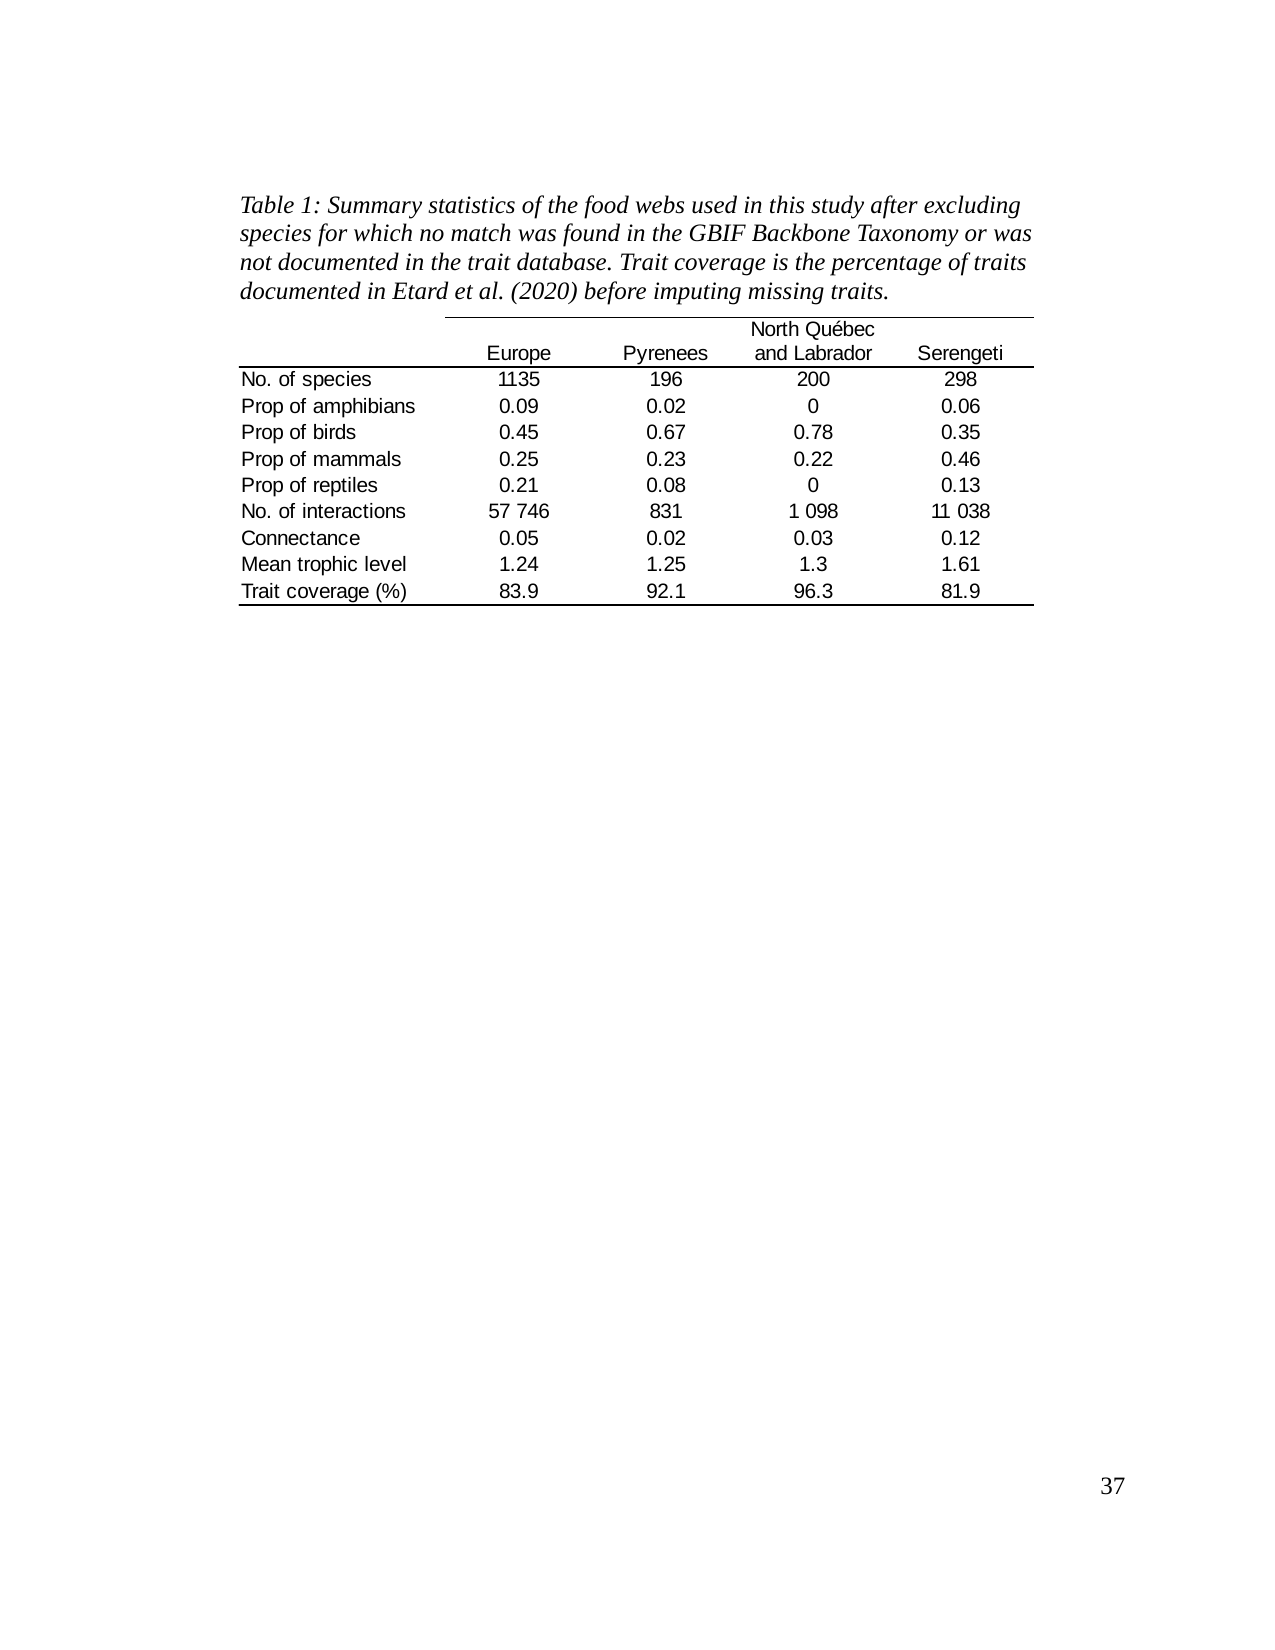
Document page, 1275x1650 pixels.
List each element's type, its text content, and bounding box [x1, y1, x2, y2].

text Table 1: Summary statistics of the food webs used in this study after excluding species for which no match was found in the GBIF Backbone Taxonomy or was not documented in the trait database. Trait coverage is the percentage of traits documented in Etard et al. (2020) before imputing missing traits. [239, 190, 1036, 305]
